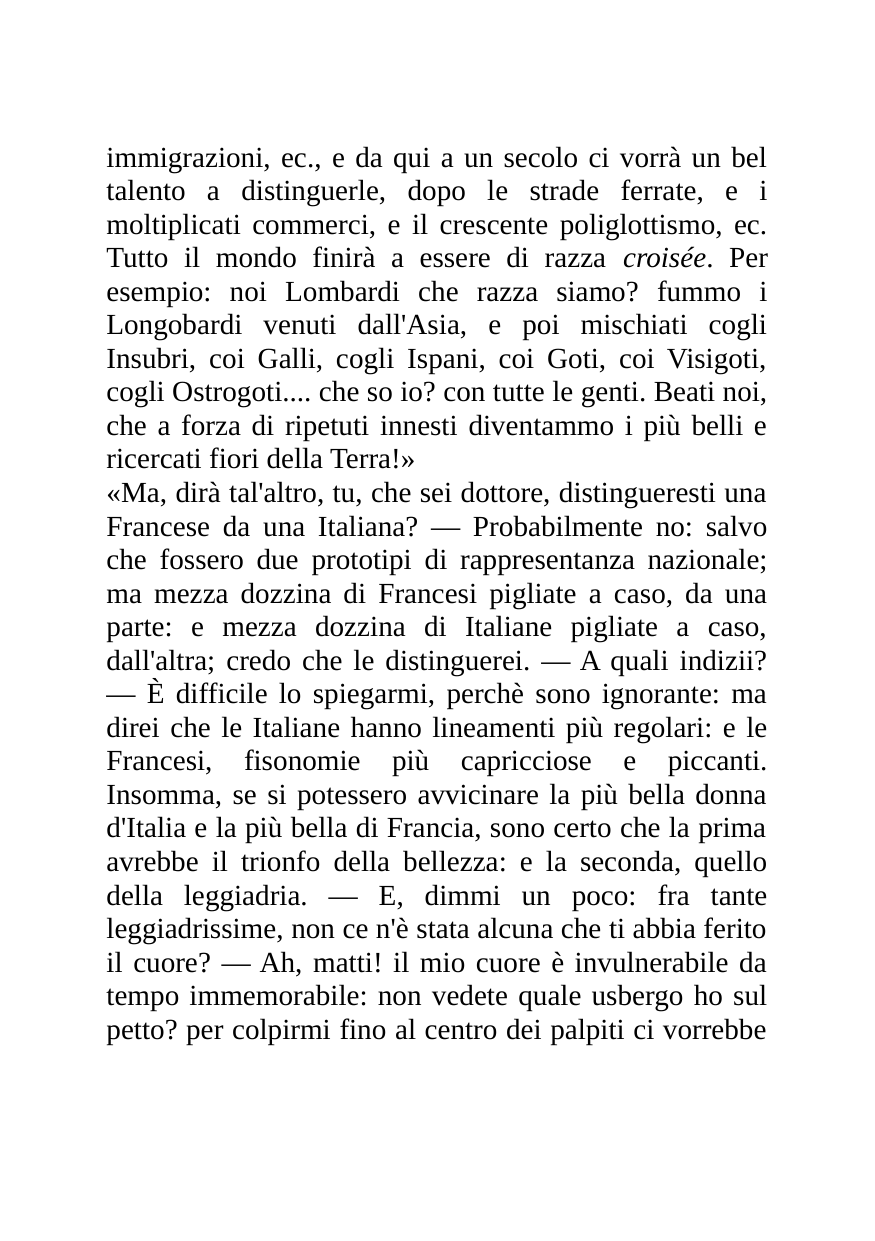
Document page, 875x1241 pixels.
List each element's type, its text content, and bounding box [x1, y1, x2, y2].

text «Ma, dirà tal'altro, tu, che sei dottore, distingueresti una Francese da una Italiana? ― Probabilmente no: salvo che fossero due prototipi di rappresentanza nazionale; ma mezza dozzina di Francesi pigliate a caso, da una parte: e mezza dozzina di Italiane pigliate a caso, dall'altra; credo che le distinguerei. ― A quali indizii? ― È difficile lo spiegarmi, perchè sono ignorante: ma direi che le Italiane hanno lineamenti più regolari: e le Francesi, fisonomie più capricciose e piccanti. Insomma, se si potessero avvicinare la più bella donna d'Italia e la più bella di Francia, sono certo che la prima avrebbe il trionfo della bellezza: e la seconda, quello della leggiadria. ― E, dimmi un poco: fra tante leggiadrissime, non ce n'è stata alcuna che ti abbia ferito il cuore? ― Ah, matti! il mio cuore è invulnerabile da tempo immemorabile: non vedete quale usbergo ho sul petto? per colpirmi fino al centro dei palpiti ci vorrebbe [106, 475, 768, 1045]
text immigrazioni, ec., e da qui a un secolo ci vorrà un bel talento a distinguerle, dopo le strade ferrate, e i moltiplicati commerci, e il crescente poliglottismo, ec. Tutto il mondo finirà a essere di razza croisée. Per esempio: noi Lombardi che razza siamo? fummo i Longobardi venuti dall'Asia, e poi mischiati cogli Insubri, coi Galli, cogli Ispani, coi Goti, coi Visigoti, cogli Ostrogoti.... che so io? con tutte le genti. Beati noi, che a forza di ripetuti innesti diventammo i più belli e ricercati fiori della Terra!» [106, 140, 768, 475]
